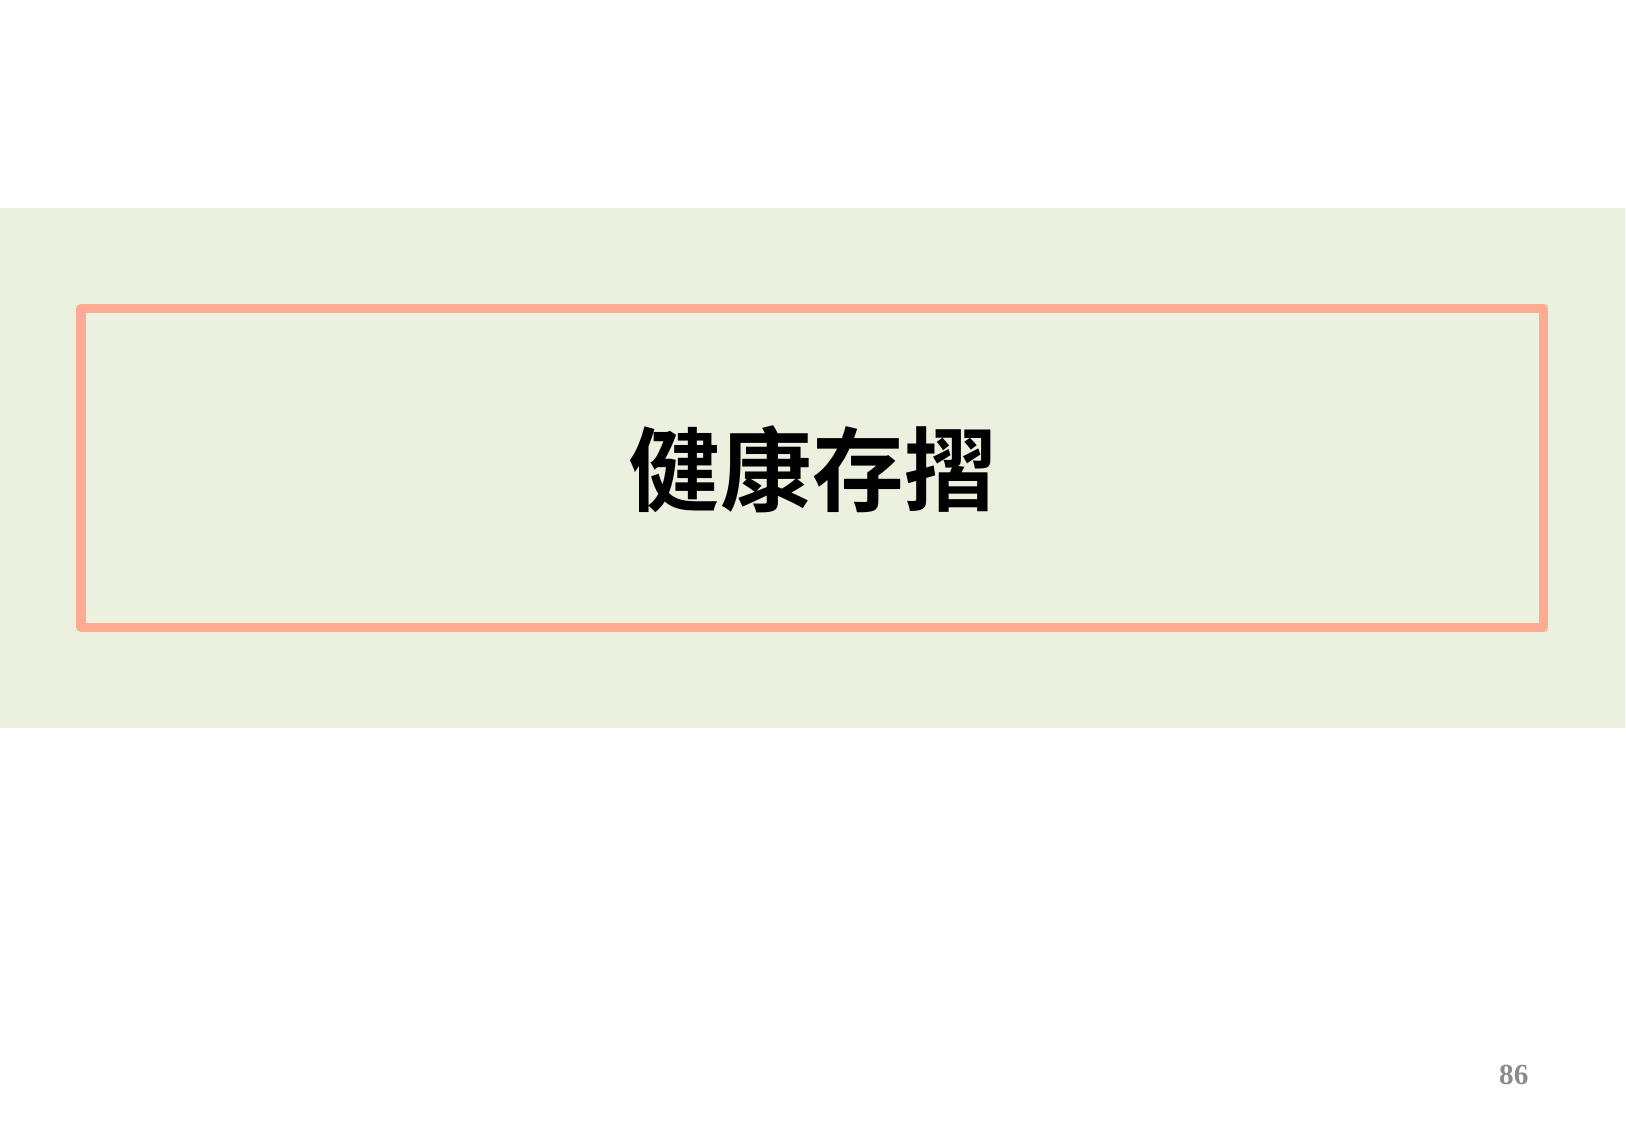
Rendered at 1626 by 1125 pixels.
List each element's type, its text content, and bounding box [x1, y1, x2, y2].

text_box [0, 208, 1625, 728]
slide_number [1164, 1042, 1544, 1103]
list 健康存摺 [81, 308, 1544, 628]
